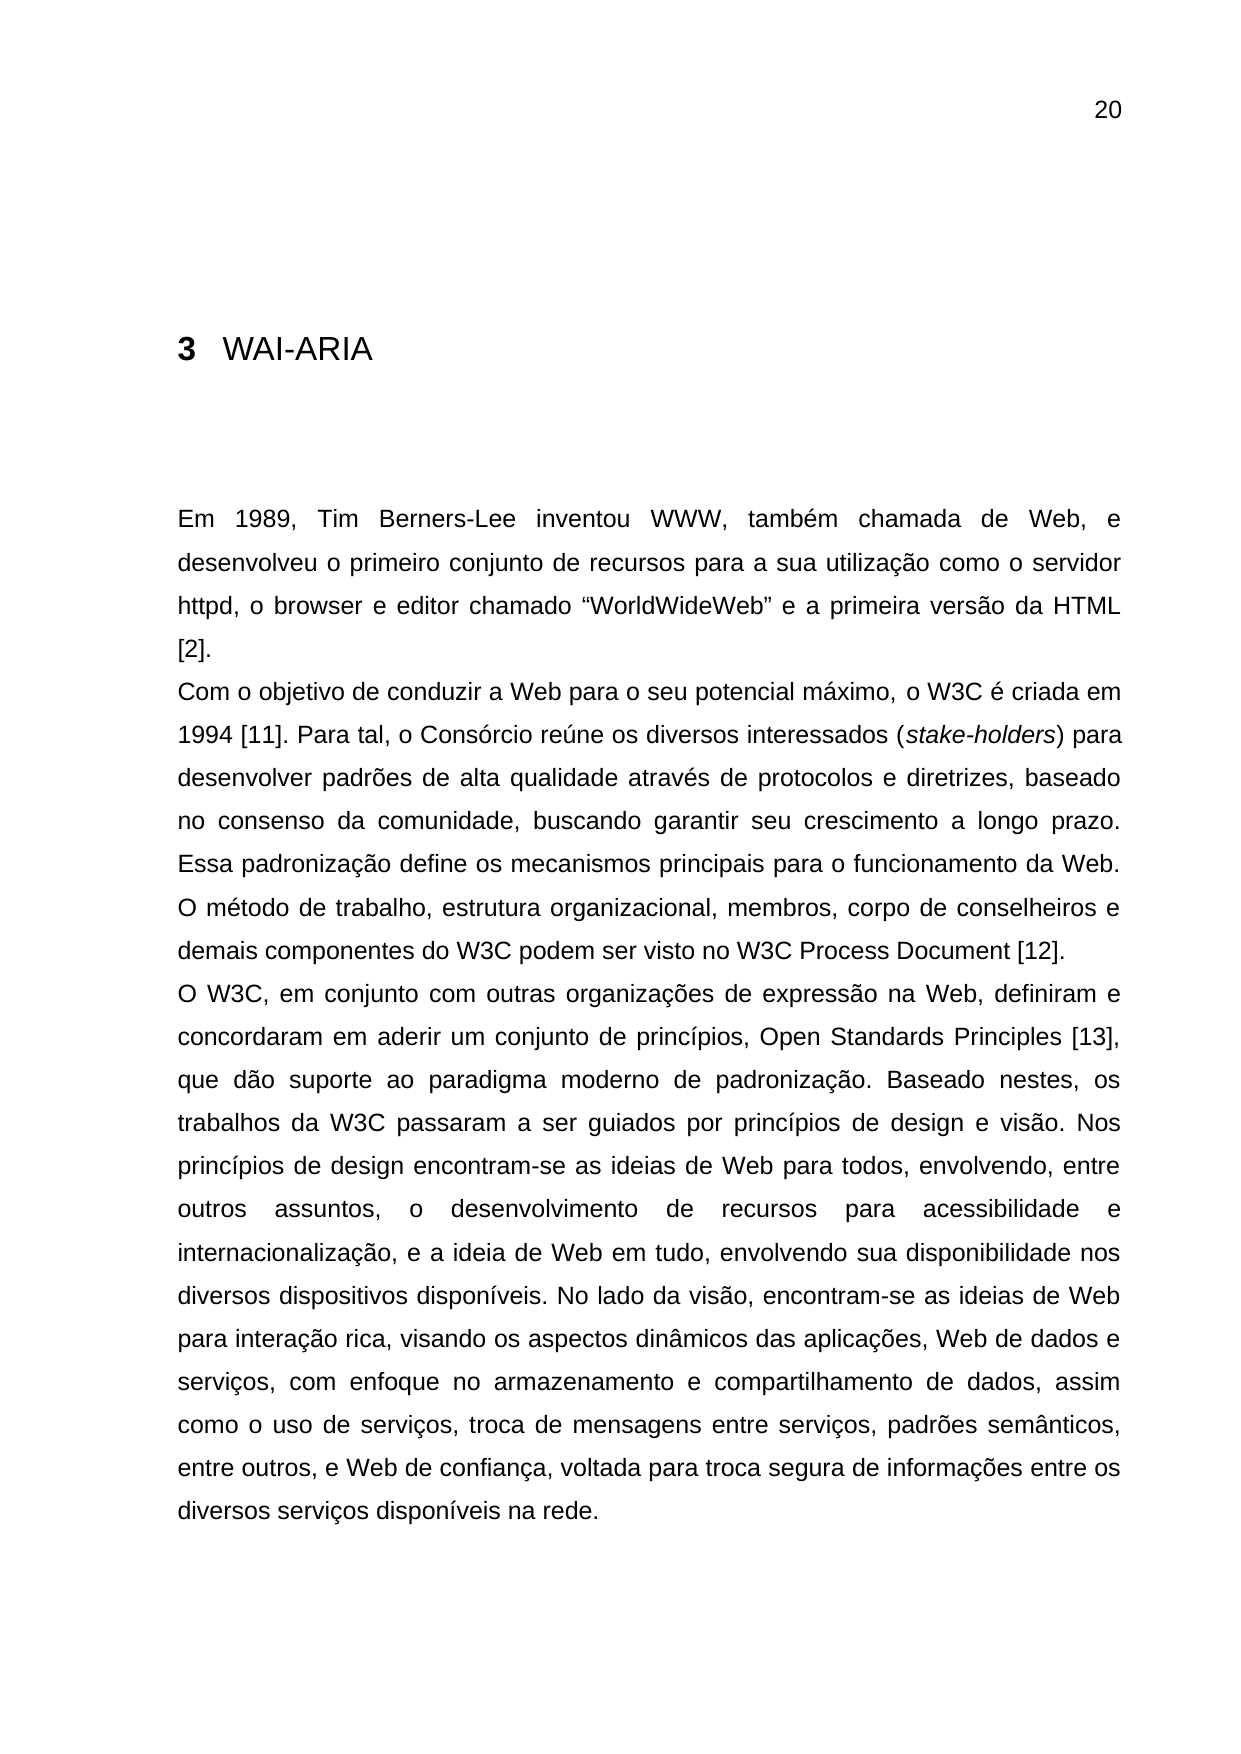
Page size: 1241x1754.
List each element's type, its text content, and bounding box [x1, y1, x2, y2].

list Em 1989, Tim Berners-Lee inventou WWW, também chamada de Web, e desenvolveu o primeiro conjunto de recursos para a sua utilização como o servidor httpd, o browser e editor chamado “WorldWideWeb” e a primeira versão da HTML [2]. [177, 504, 1122, 662]
list O W3C, em conjunto com outras organizações de expressão na Web, definiram e concordaram em aderir um conjunto de princípios, Open Standards Principles [13], que dão suporte ao paradigma moderno de padronização. Baseado nestes, os trabalhos da W3C passaram a ser guiados por princípios de design e visão. Nos princípios de design encontram-se as ideias de Web para todos, envolvendo, entre outros assuntos, o desenvolvimento de recursos para acessibilidade e internacionalização, e a ideia de Web em tudo, envolvendo sua disponibilidade nos diversos dispositivos disponíveis. No lado da visão, encontram-se as ideias de Web para interação rica, visando os aspectos dinâmicos das aplicações, Web de dados e serviços, com enfoque no armazenamento e compartilhamento de dados, assim como o uso de serviços, troca de mensagens entre serviços, padrões semânticos, entre outros, e Web de confiança, voltada para troca segura de informações entre os diversos serviços disponíveis na rede. [177, 979, 1122, 1525]
subtitle WAI-ARIA [177, 329, 1122, 367]
list Com o objetivo de conduzir a Web para o seu potencial máximo, o W3C é criada em 1994 [11]. Para tal, o Consórcio reúne os diversos interessados (stake-holders) para desenvolver padrões de alta qualidade através de protocolos e diretrizes, baseado no consenso da comunidade, buscando garantir seu crescimento a longo prazo. Essa padronização define os mecanismos principais para o funcionamento da Web. O método de trabalho, estrutura organizacional, membros, corpo de conselheiros e demais componentes do W3C podem ser visto no W3C Process Document [12]. [177, 677, 1122, 964]
